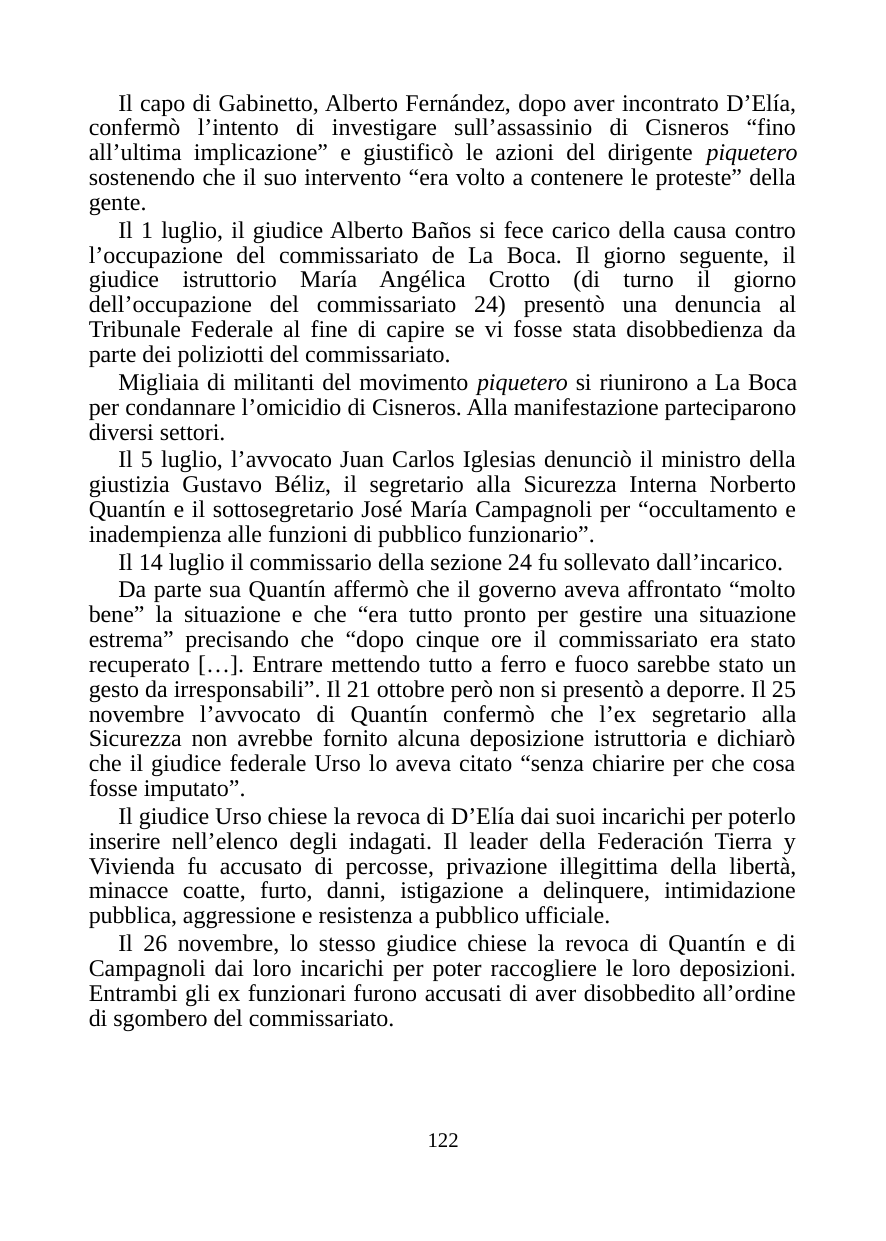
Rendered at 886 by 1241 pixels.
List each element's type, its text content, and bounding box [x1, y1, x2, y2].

text Il giudice Urso chiese la revoca di D’Elía dai suoi incarichi per poterlo inserire nell’elenco degli indagati. Il leader della Federación Tierra y Vivienda fu accusato di percosse, privazione illegittima della libertà, minacce coatte, furto, danni, istigazione a delinquere, intimidazione pubblica, aggressione e resistenza a pubblico ufficiale. [88, 802, 797, 929]
text Il 14 luglio il commissario della sezione 24 fu sollevato dall’incarico. [88, 547, 797, 575]
text Il 26 novembre, lo stesso giudice chiese la revoca di Quantín e di Campagnoli dai loro incarichi per poter raccogliere le loro deposizioni. Entrambi gli ex funzionari furono accusati di aver disobbedito all’ordine di sgombero del commissariato. [88, 929, 797, 1031]
text Il 1 luglio, il giudice Alberto Baños si fece carico della causa contro l’occupazione del commissariato de La Boca. Il giorno seguente, il giudice istruttorio María Angélica Crotto (di turno il giorno dell’occupazione del commissariato 24) presentò una denuncia al Tribunale Federale al fine di capire se vi fosse stata disobbedienza da parte dei poliziotti del commissariato. [88, 216, 797, 368]
text Il capo di Gabinetto, Alberto Fernández, dopo aver incontrato D’Elía, confermò l’intento di investigare sull’assassinio di Cisneros “fino all’ultima implicazione” e giustificò le azioni del dirigente piquetero sostenendo che il suo intervento “era volto a contenere le proteste” della gente. [88, 88, 797, 216]
text Da parte sua Quantín affermò che il governo aveva affrontato “molto bene” la situazione e che “era tutto pronto per gestire una situazione estrema” precisando che “dopo cinque ore il commissariato era stato recuperato […]. Entrare mettendo tutto a ferro e fuoco sarebbe stato un gesto da irresponsabili”. Il 21 ottobre però non si presentò a deporre. Il 25 novembre l’avvocato di Quantín confermò che l’ex segretario alla Sicurezza non avrebbe fornito alcuna deposizione istruttoria e dichiarò che il giudice federale Urso lo aveva citato “senza chiarire per che cosa fosse imputato”. [88, 575, 797, 802]
text Il 5 luglio, l’avvocato Juan Carlos Iglesias denunciò il ministro della giustizia Gustavo Béliz, il segretario alla Sicurezza Interna Norberto Quantín e il sottosegretario José María Campagnoli per “occultamento e inadempienza alle funzioni di pubblico funzionario”. [88, 445, 797, 547]
text Migliaia di militanti del movimento piquetero si riunirono a La Boca per condannare l’omicidio di Cisneros. Alla manifestazione parteciparono diversi settori. [88, 368, 797, 445]
